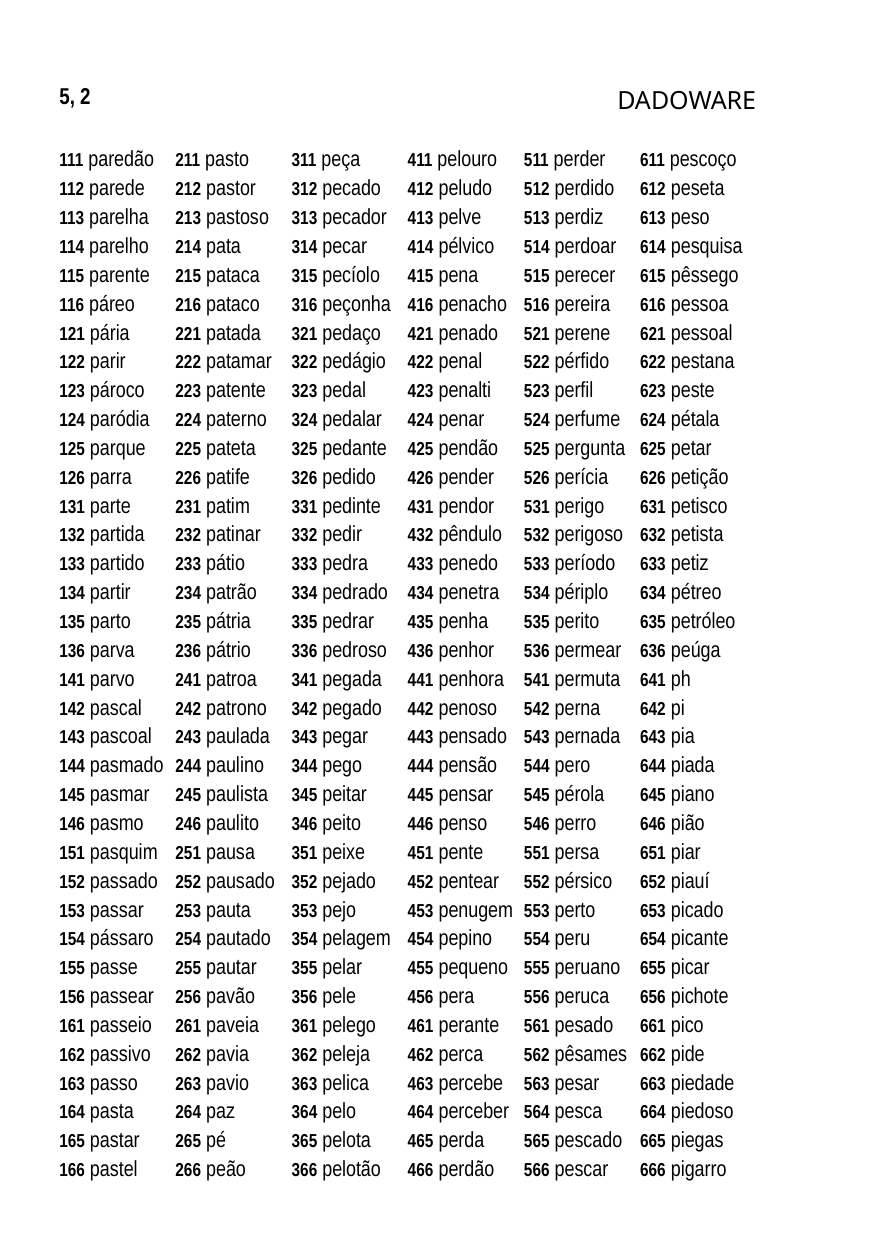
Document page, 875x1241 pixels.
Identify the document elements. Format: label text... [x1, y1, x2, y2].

text 114 parelho [59, 233, 175, 258]
text 535 perito [524, 608, 640, 633]
text 415 pena [407, 262, 524, 287]
text 161 passeio [59, 1012, 175, 1037]
text 145 pasmar [59, 781, 175, 806]
text 613 peso [640, 204, 756, 229]
text 456 pera [407, 983, 524, 1008]
text 643 pia [640, 723, 756, 748]
text 215 pataca [175, 262, 291, 287]
text 626 petição [640, 464, 756, 489]
text 126 parra [59, 464, 175, 489]
text 354 pelagem [291, 925, 407, 950]
text 563 pesar [524, 1069, 640, 1095]
text 633 petiz [640, 550, 756, 575]
text 551 persa [524, 839, 640, 864]
text 334 pedrado [291, 579, 407, 604]
text 122 parir [59, 348, 175, 373]
text 211 pasto [175, 146, 291, 171]
text 616 pessoa [640, 291, 756, 316]
text 435 penha [407, 608, 524, 633]
text 651 piar [640, 839, 756, 864]
text 332 pedir [291, 521, 407, 546]
text 132 partida [59, 521, 175, 546]
text 466 perdão [407, 1156, 524, 1181]
text 536 permear [524, 637, 640, 662]
text 322 pedágio [291, 348, 407, 373]
text 533 período [524, 550, 640, 575]
text 345 peitar [291, 781, 407, 806]
text 543 pernada [524, 723, 640, 748]
text 666 pigarro [640, 1156, 756, 1181]
text 652 piauí [640, 868, 756, 893]
text 545 pérola [524, 781, 640, 806]
text 326 pedido [291, 464, 407, 489]
text 412 peludo [407, 175, 524, 200]
text 353 pejo [291, 896, 407, 922]
text 313 pecador [291, 204, 407, 229]
text 442 penoso [407, 694, 524, 719]
text 111 paredão [59, 146, 175, 171]
text 152 passado [59, 868, 175, 893]
text 663 piedade [640, 1069, 756, 1095]
text 511 perder [524, 146, 640, 171]
text 216 pataco [175, 291, 291, 316]
text 324 pedalar [291, 406, 407, 431]
text 513 perdiz [524, 204, 640, 229]
text 446 penso [407, 810, 524, 835]
text 116 páreo [59, 291, 175, 316]
text 163 passo [59, 1069, 175, 1095]
text 252 pausado [175, 868, 291, 893]
text 546 perro [524, 810, 640, 835]
text 146 pasmo [59, 810, 175, 835]
text 631 petisco [640, 492, 756, 518]
text 622 pestana [640, 348, 756, 373]
text 213 pastoso [175, 204, 291, 229]
text 262 pavia [175, 1041, 291, 1066]
text 154 pássaro [59, 925, 175, 950]
text 425 pendão [407, 435, 524, 460]
text 525 pergunta [524, 435, 640, 460]
text 443 pensado [407, 723, 524, 748]
text 323 pedal [291, 377, 407, 402]
text 222 patamar [175, 348, 291, 373]
text 555 peruano [524, 954, 640, 979]
text 414 pélvico [407, 233, 524, 258]
text 655 picar [640, 954, 756, 979]
text 231 patim [175, 492, 291, 518]
text 166 pastel [59, 1156, 175, 1181]
text 641 ph [640, 666, 756, 691]
text 515 perecer [524, 262, 640, 287]
text 656 pichote [640, 983, 756, 1008]
text 614 pesquisa [640, 233, 756, 258]
text 424 penar [407, 406, 524, 431]
text 352 pejado [291, 868, 407, 893]
text 233 pátio [175, 550, 291, 575]
text 462 perca [407, 1041, 524, 1066]
text 142 pascal [59, 694, 175, 719]
text 254 pautado [175, 925, 291, 950]
text 224 paterno [175, 406, 291, 431]
text 341 pegada [291, 666, 407, 691]
text 432 pêndulo [407, 521, 524, 546]
text 531 perigo [524, 492, 640, 518]
text 344 pego [291, 752, 407, 777]
text 532 perigoso [524, 521, 640, 546]
text 445 pensar [407, 781, 524, 806]
text 461 perante [407, 1012, 524, 1037]
text 343 pegar [291, 723, 407, 748]
text 566 pescar [524, 1156, 640, 1181]
text 636 peúga [640, 637, 756, 662]
text 133 partido [59, 550, 175, 575]
text 263 pavio [175, 1069, 291, 1095]
text 311 peça [291, 146, 407, 171]
text 516 pereira [524, 291, 640, 316]
text 212 pastor [175, 175, 291, 200]
text 225 pateta [175, 435, 291, 460]
text 444 pensão [407, 752, 524, 777]
text 232 patinar [175, 521, 291, 546]
text 251 pausa [175, 839, 291, 864]
text 642 pi [640, 694, 756, 719]
text 421 penado [407, 319, 524, 344]
text 365 pelota [291, 1127, 407, 1152]
text 522 pérfido [524, 348, 640, 373]
text 264 paz [175, 1098, 291, 1123]
text 265 pé [175, 1127, 291, 1152]
text 436 penhor [407, 637, 524, 662]
text 565 pescado [524, 1127, 640, 1152]
text 411 pelouro [407, 146, 524, 171]
text 155 passe [59, 954, 175, 979]
text 653 picado [640, 896, 756, 922]
text 662 pide [640, 1041, 756, 1066]
text 356 pele [291, 983, 407, 1008]
text 634 pétreo [640, 579, 756, 604]
text 235 pátria [175, 608, 291, 633]
text 441 penhora [407, 666, 524, 691]
text 214 pata [175, 233, 291, 258]
text 121 pária [59, 319, 175, 344]
text 136 parva [59, 637, 175, 662]
text 312 pecado [291, 175, 407, 200]
text 223 patente [175, 377, 291, 402]
text 266 peão [175, 1156, 291, 1181]
text 556 peruca [524, 983, 640, 1008]
text 612 peseta [640, 175, 756, 200]
text 141 parvo [59, 666, 175, 691]
text 453 penugem [407, 896, 524, 922]
text 512 perdido [524, 175, 640, 200]
text 124 paródia [59, 406, 175, 431]
text 245 paulista [175, 781, 291, 806]
text 621 pessoal [640, 319, 756, 344]
text 416 penacho [407, 291, 524, 316]
text 661 pico [640, 1012, 756, 1037]
text 564 pesca [524, 1098, 640, 1123]
text 615 pêssego [640, 262, 756, 287]
text 524 perfume [524, 406, 640, 431]
text 156 passear [59, 983, 175, 1008]
text 246 paulito [175, 810, 291, 835]
text 125 parque [59, 435, 175, 460]
text 645 piano [640, 781, 756, 806]
text 465 perda [407, 1127, 524, 1152]
text 165 pastar [59, 1127, 175, 1152]
text 321 pedaço [291, 319, 407, 344]
text 451 pente [407, 839, 524, 864]
text 534 périplo [524, 579, 640, 604]
text 362 peleja [291, 1041, 407, 1066]
text 234 patrão [175, 579, 291, 604]
text 144 pasmado [59, 752, 175, 777]
text 151 pasquim [59, 839, 175, 864]
text 561 pesado [524, 1012, 640, 1037]
text 244 paulino [175, 752, 291, 777]
text 226 patife [175, 464, 291, 489]
text 611 pescoço [640, 146, 756, 171]
text 336 pedroso [291, 637, 407, 662]
text 665 piegas [640, 1127, 756, 1152]
text 346 peito [291, 810, 407, 835]
text 514 perdoar [524, 233, 640, 258]
text 422 penal [407, 348, 524, 373]
text 544 pero [524, 752, 640, 777]
text 521 perene [524, 319, 640, 344]
text 333 pedra [291, 550, 407, 575]
text 624 pétala [640, 406, 756, 431]
text 542 perna [524, 694, 640, 719]
text 434 penetra [407, 579, 524, 604]
text 364 pelo [291, 1098, 407, 1123]
text 331 pedinte [291, 492, 407, 518]
text 115 parente [59, 262, 175, 287]
text 253 pauta [175, 896, 291, 922]
text 454 pepino [407, 925, 524, 950]
text 261 paveia [175, 1012, 291, 1037]
text 221 patada [175, 319, 291, 344]
text 342 pegado [291, 694, 407, 719]
text 351 peixe [291, 839, 407, 864]
text 316 peçonha [291, 291, 407, 316]
text 644 piada [640, 752, 756, 777]
text 143 pascoal [59, 723, 175, 748]
text 236 pátrio [175, 637, 291, 662]
text 654 picante [640, 925, 756, 950]
text 135 parto [59, 608, 175, 633]
text 241 patroa [175, 666, 291, 691]
text 162 passivo [59, 1041, 175, 1066]
text 325 pedante [291, 435, 407, 460]
text 255 pautar [175, 954, 291, 979]
text 464 perceber [407, 1098, 524, 1123]
text 554 peru [524, 925, 640, 950]
text 463 percebe [407, 1069, 524, 1095]
text 562 pêsames [524, 1041, 640, 1066]
text 363 pelica [291, 1069, 407, 1095]
text 243 paulada [175, 723, 291, 748]
text 664 piedoso [640, 1098, 756, 1123]
text 452 pentear [407, 868, 524, 893]
text 635 petróleo [640, 608, 756, 633]
text 426 pender [407, 464, 524, 489]
text 455 pequeno [407, 954, 524, 979]
text 153 passar [59, 896, 175, 922]
text 112 parede [59, 175, 175, 200]
text 523 perfil [524, 377, 640, 402]
text 164 pasta [59, 1098, 175, 1123]
text 431 pendor [407, 492, 524, 518]
text 625 petar [640, 435, 756, 460]
text 541 permuta [524, 666, 640, 691]
text 314 pecar [291, 233, 407, 258]
text 361 pelego [291, 1012, 407, 1037]
text 315 pecíolo [291, 262, 407, 287]
text 355 pelar [291, 954, 407, 979]
text 335 pedrar [291, 608, 407, 633]
text 131 parte [59, 492, 175, 518]
text 623 peste [640, 377, 756, 402]
text 632 petista [640, 521, 756, 546]
text 553 perto [524, 896, 640, 922]
text 526 perícia [524, 464, 640, 489]
text 5, 2 [59, 83, 177, 109]
text 646 pião [640, 810, 756, 835]
text 256 pavão [175, 983, 291, 1008]
text 123 pároco [59, 377, 175, 402]
text 413 pelve [407, 204, 524, 229]
text 366 pelotão [291, 1156, 407, 1181]
text 242 patrono [175, 694, 291, 719]
text 433 penedo [407, 550, 524, 575]
text 423 penalti [407, 377, 524, 402]
text 552 pérsico [524, 868, 640, 893]
text 113 parelha [59, 204, 175, 229]
text 134 partir [59, 579, 175, 604]
